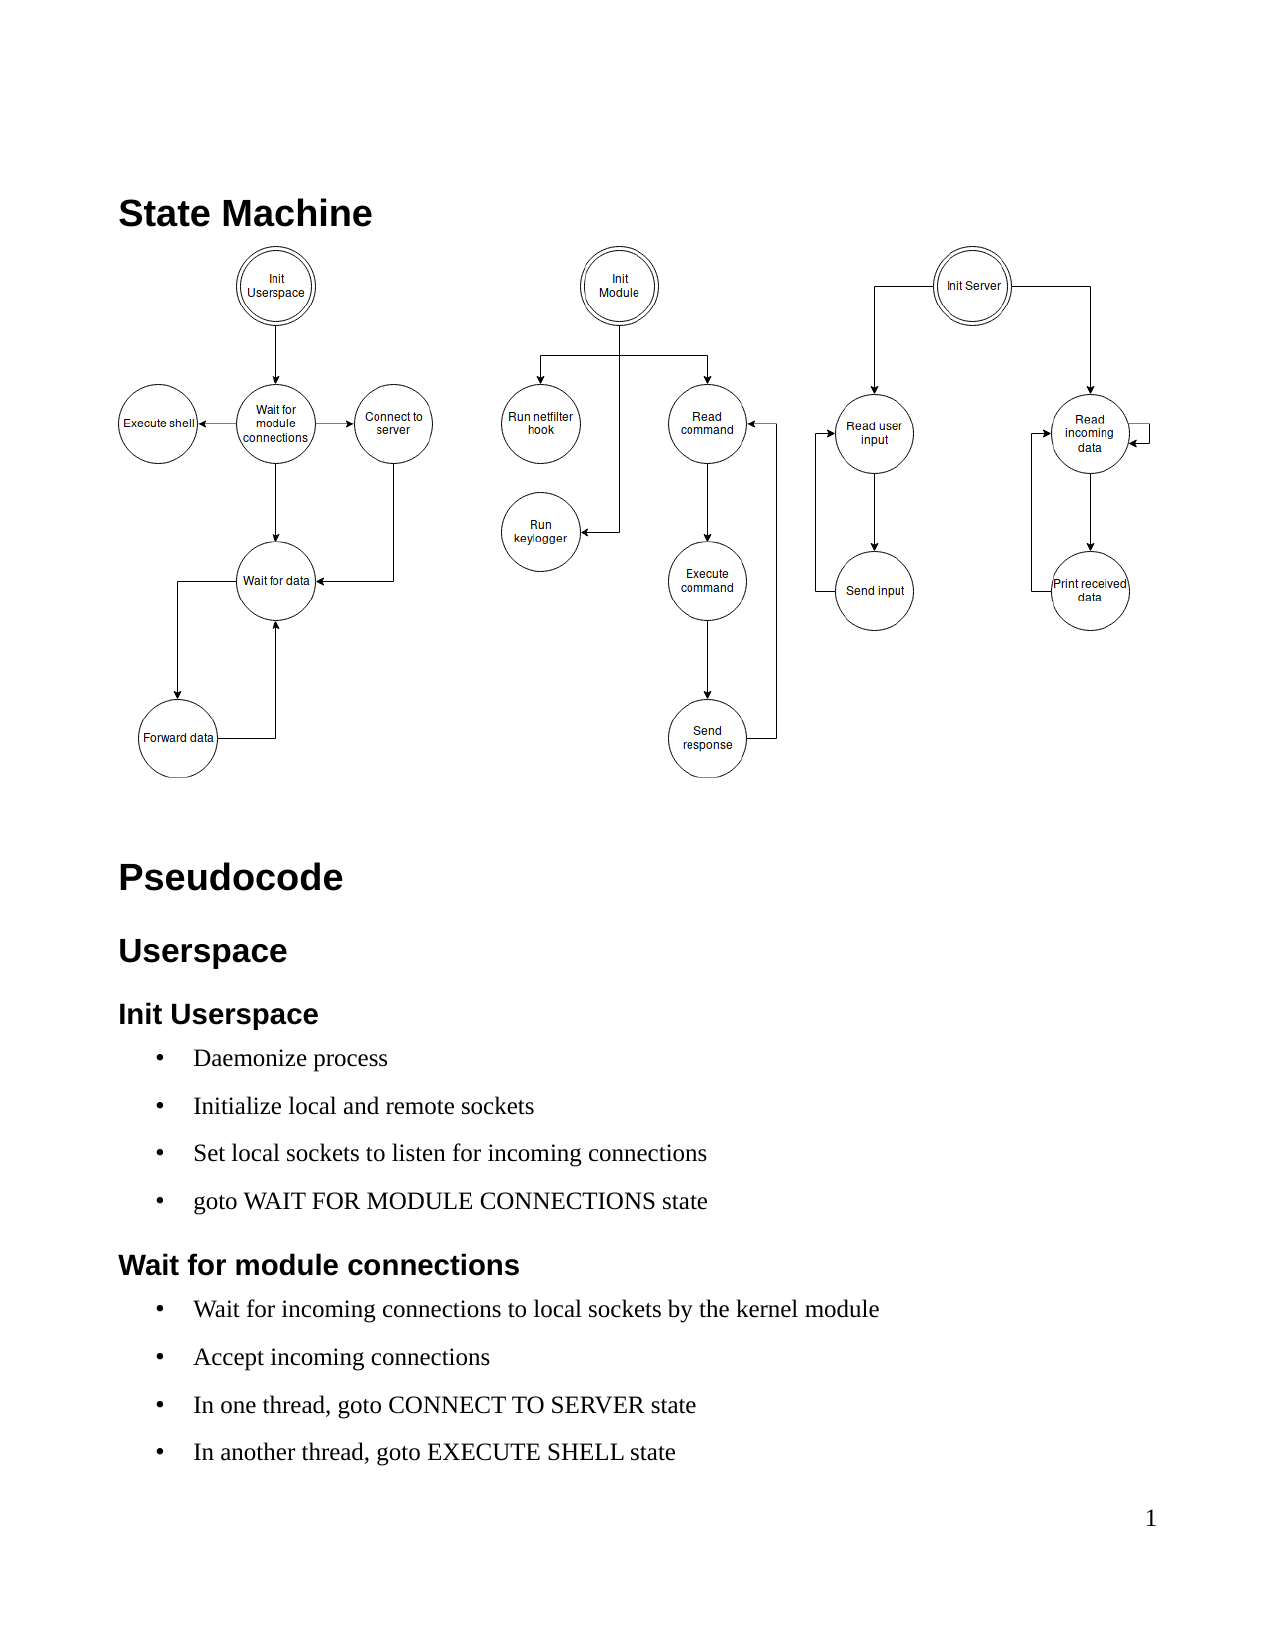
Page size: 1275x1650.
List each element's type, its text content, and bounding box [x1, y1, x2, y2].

list In another thread, goto EXECUTE SHELL state [156, 1437, 1157, 1466]
subtitle Pseudocode [118, 854, 1157, 898]
picture [118, 246, 1157, 778]
list Accept incoming connections [156, 1342, 1157, 1371]
subtitle State Machine [118, 191, 1157, 234]
list Wait for incoming connections to local sockets by the kernel module [156, 1294, 1157, 1323]
subtitle Wait for module connections [118, 1248, 1157, 1282]
list goto WAIT FOR MODULE CONNECTIONS state [156, 1186, 1157, 1215]
list Daemonize process [156, 1043, 1157, 1072]
subtitle Userspace [118, 931, 1157, 970]
subtitle Init Userspace [118, 997, 1157, 1031]
list Set local sockets to listen for incoming connections [156, 1138, 1157, 1167]
list In one thread, goto CONNECT TO SERVER state [156, 1390, 1157, 1418]
list Initialize local and remote sockets [156, 1091, 1157, 1120]
